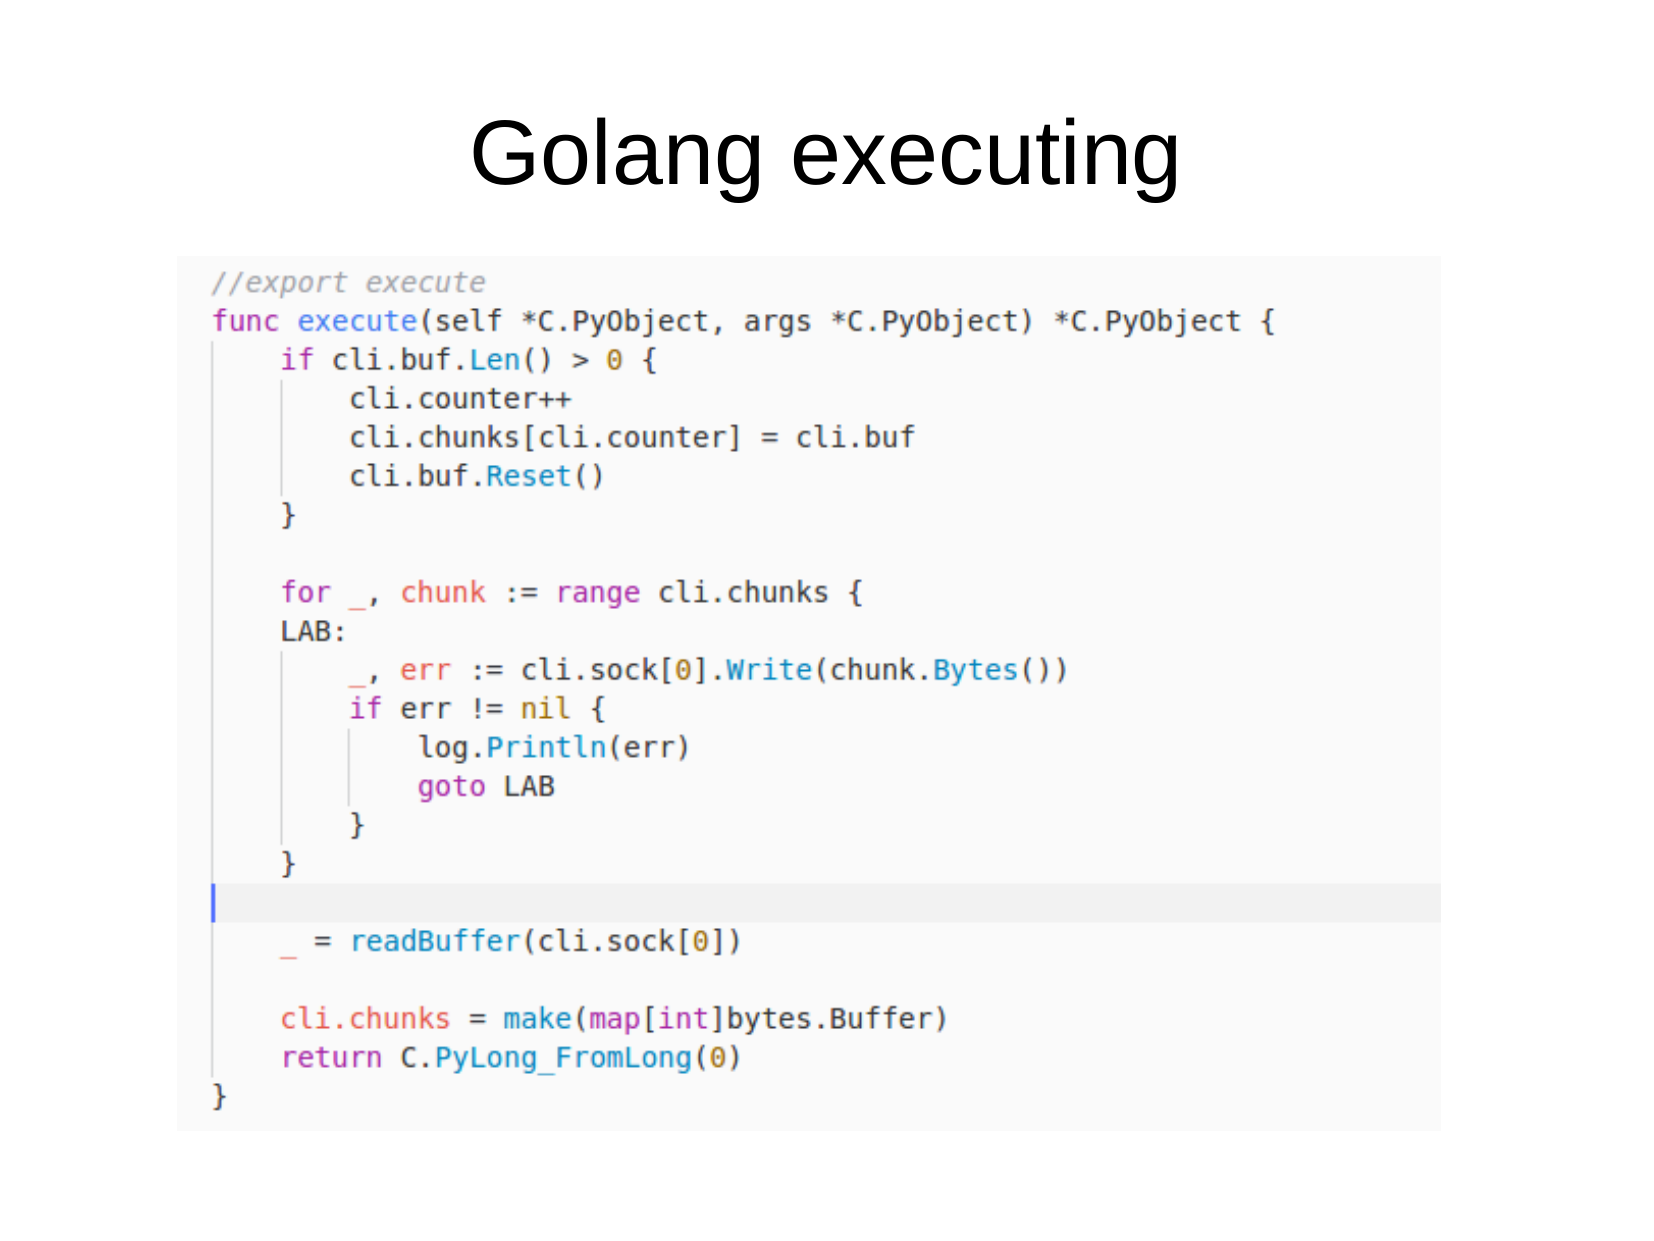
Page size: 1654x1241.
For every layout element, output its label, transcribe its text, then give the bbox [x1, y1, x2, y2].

picture [177, 256, 1441, 1131]
title Golang executing [82, 49, 1571, 257]
